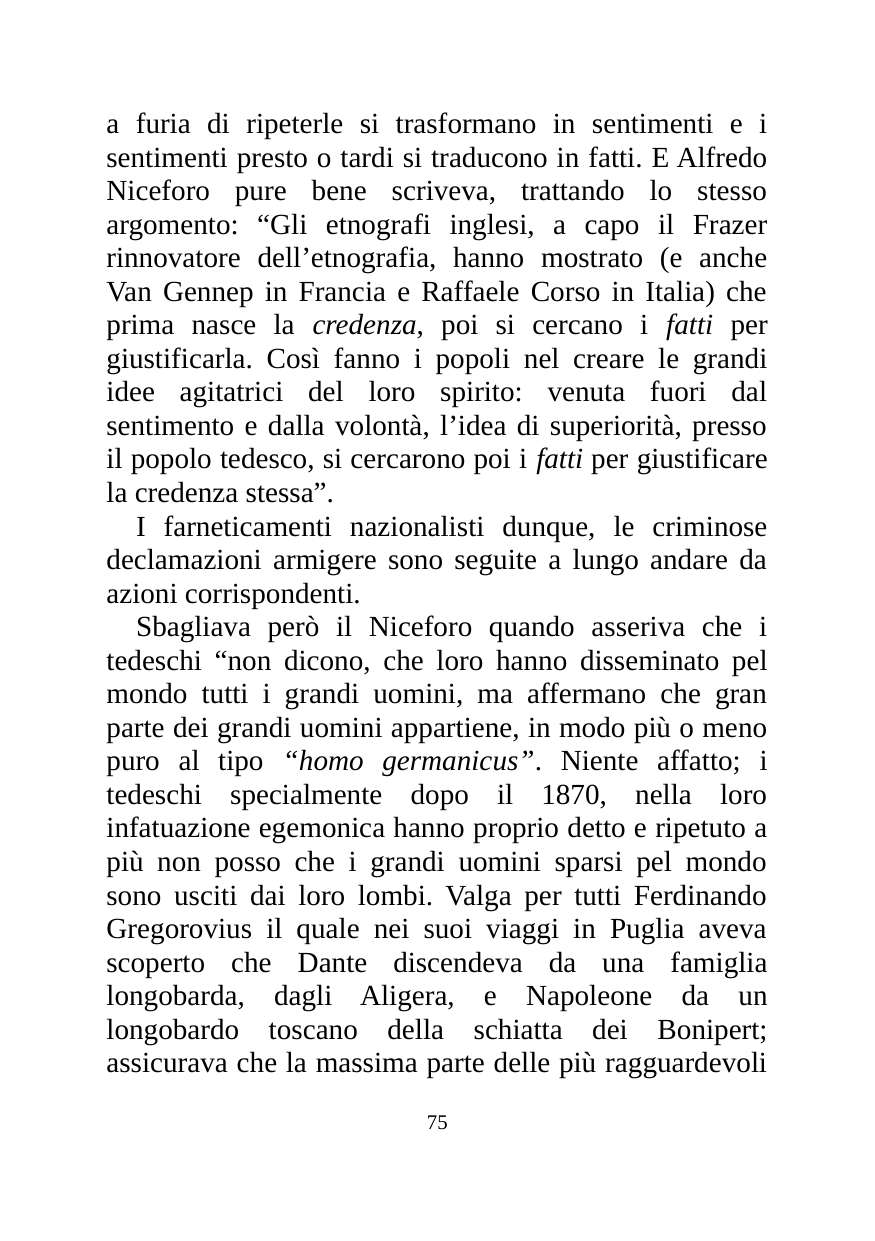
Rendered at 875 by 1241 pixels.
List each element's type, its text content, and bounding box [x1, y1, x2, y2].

text Sbagliava però il Niceforo quando asseriva che i tedeschi “non dicono, che loro hanno disseminato pel mondo tutti i grandi uomini, ma affermano che gran parte dei grandi uomini appartiene, in modo più o meno puro al tipo “homo germanicus”. Niente affatto; i tedeschi specialmente dopo il 1870, nella loro infatuazione egemonica hanno proprio detto e ripetuto a più non posso che i grandi uomini sparsi pel mondo sono usciti dai loro lombi. Valga per tutti Ferdinando Gregorovius il quale nei suoi viaggi in Puglia aveva scoperto che Dante discendeva da una famiglia longobarda, dagli Aligera, e Napoleone da un longobardo toscano della schiatta dei Bonipert; assicurava che la massima parte delle più ragguardevoli [106, 609, 768, 1079]
text I farneticamenti nazionalisti dunque, le criminose declamazioni armigere sono seguite a lungo andare da azioni corrispondenti. [106, 509, 768, 609]
text a furia di ripeterle si trasformano in sentimenti e i sentimenti presto o tardi si traducono in fatti. E Alfredo Niceforo pure bene scriveva, trattando lo stesso argomento: “Gli etnografi inglesi, a capo il Frazer rinnovatore dell’etnografia, hanno mostrato (e anche Van Gennep in Francia e Raffaele Corso in Italia) che prima nasce la credenza, poi si cercano i fatti per giustificarla. Così fanno i popoli nel creare le grandi idee agitatrici del loro spirito: venuta fuori dal sentimento e dalla volontà, l’idea di superiorità, presso il popolo tedesco, si cercarono poi i fatti per giustificare la credenza stessa”. [106, 106, 768, 509]
